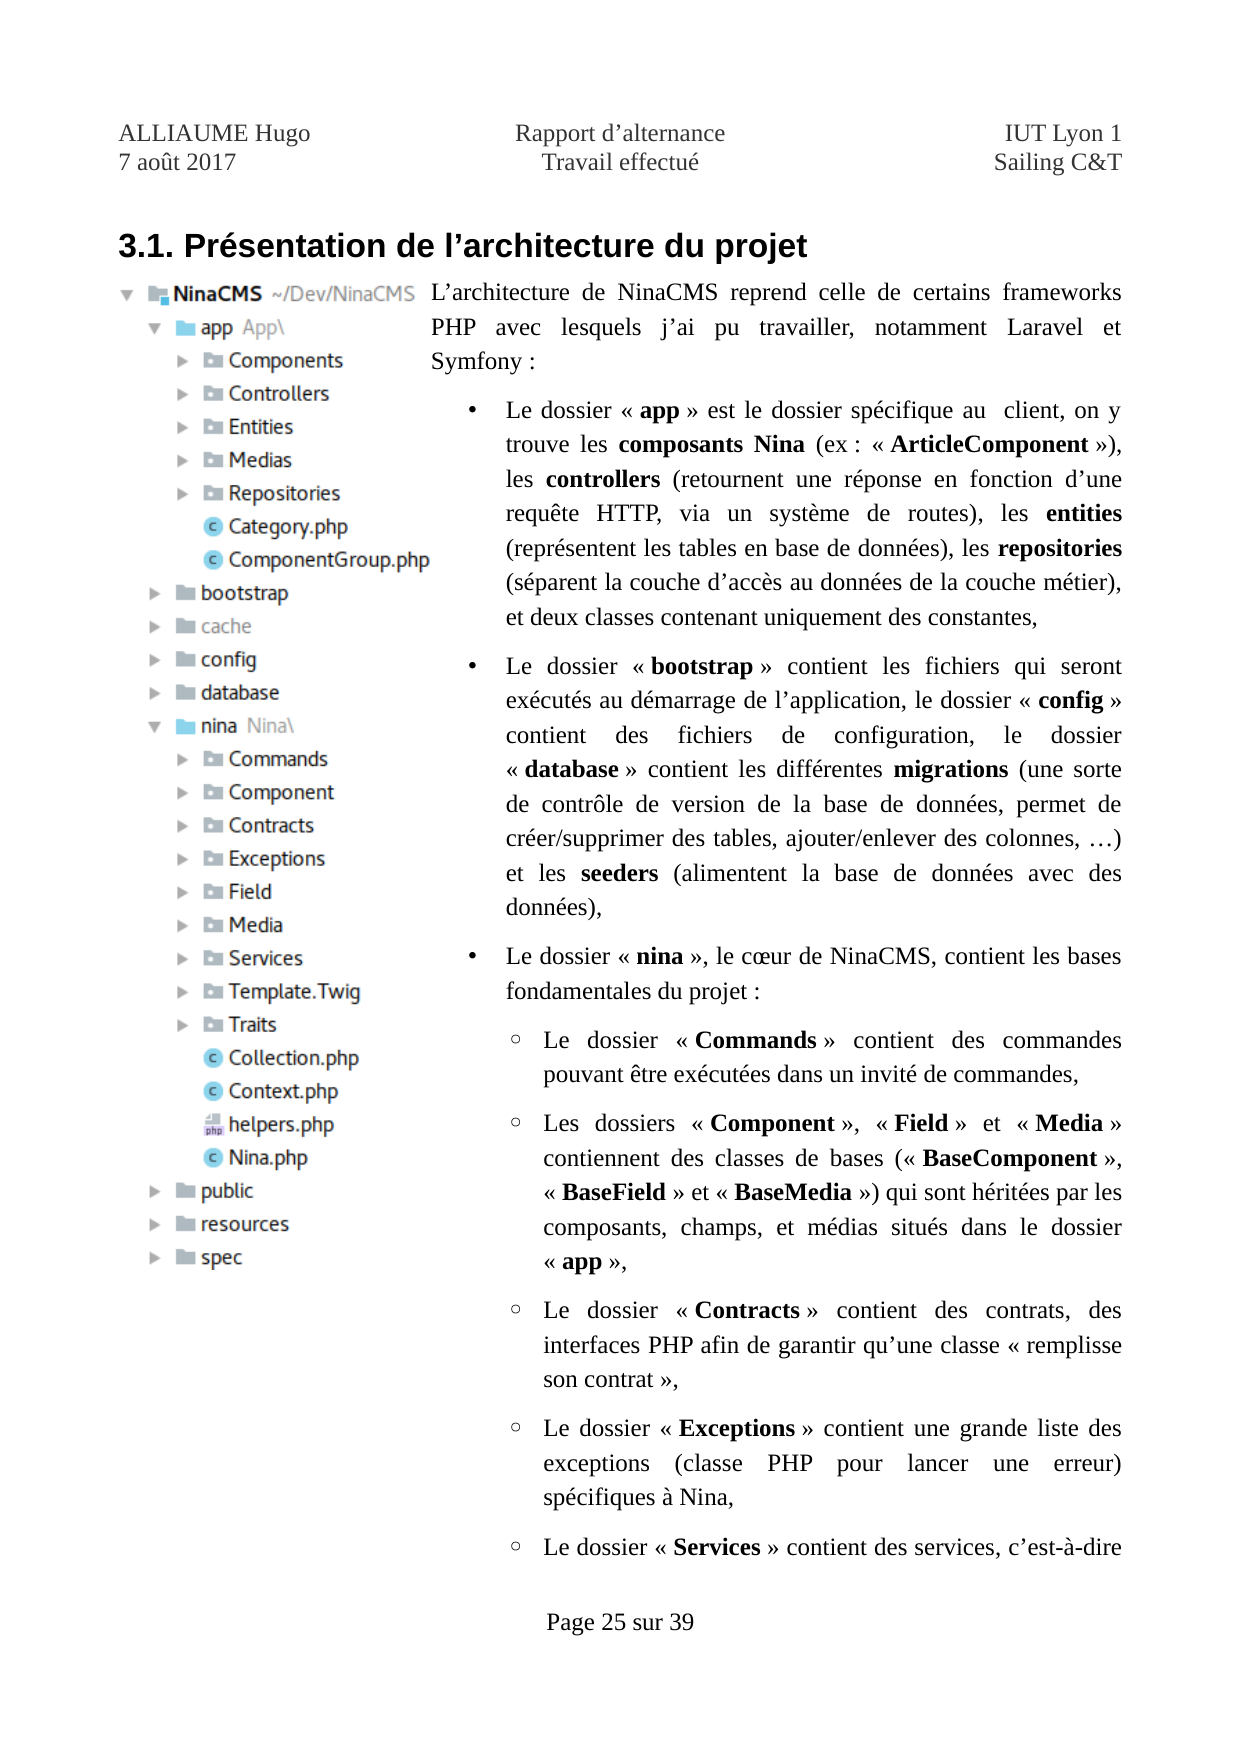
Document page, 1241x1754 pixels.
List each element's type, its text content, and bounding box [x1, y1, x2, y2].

subtitle 3.1. Présentation de l’architecture du projet [118, 226, 1122, 264]
table_header L’architecture de NinaCMS reprend celle de certains frameworks PHP avec lesquels j’ai pu travailler, notamment Laravel et Symfony : Le dossier « app » est le dossier spécifique au client, on y trouve les composants Nina (ex : « ArticleComponent »), les controllers (retournent une réponse en fonction d’une requête HTTP, via un système de routes), les entities (représentent les tables en base de données), les repositories (séparent la couche d’accès au données de la couche métier), et deux classes contenant uniquement des constantes, Le dossier « bootstrap » contient les fichiers qui seront exécutés au démarrage de l’application, le dossier « config » contient des fichiers de configuration, le dossier « database » contient les différentes migrations (une sorte de contrôle de version de la base de données, permet de créer/supprimer des tables, ajouter/enlever des colonnes, …) et les seeders (alimentent la base de données avec des données), Le dossier « nina », le cœur de NinaCMS, contient les bases fondamentales du projet : Le dossier « Commands » contient des commandes pouvant être exécutées dans un invité de commandes, Les dossiers « Component », « Field » et « Media » contiennent des classes de bases (« BaseComponent », « BaseField » et « BaseMedia ») qui sont héritées par les composants, champs, et médias situés dans le dossier « app », Le dossier « Contracts » contient des contrats, des interfaces PHP afin de garantir qu’une classe « remplisse son contrat », Le dossier « Exceptions » contient une grande liste des exceptions (classe PHP pour lancer une erreur) spécifiques à Nina, Le dossier « Services » contient des services, c’est-à-dire [431, 277, 1122, 1560]
picture [118, 282, 432, 1270]
table_header [118, 1270, 431, 1560]
table_header [118, 277, 431, 282]
